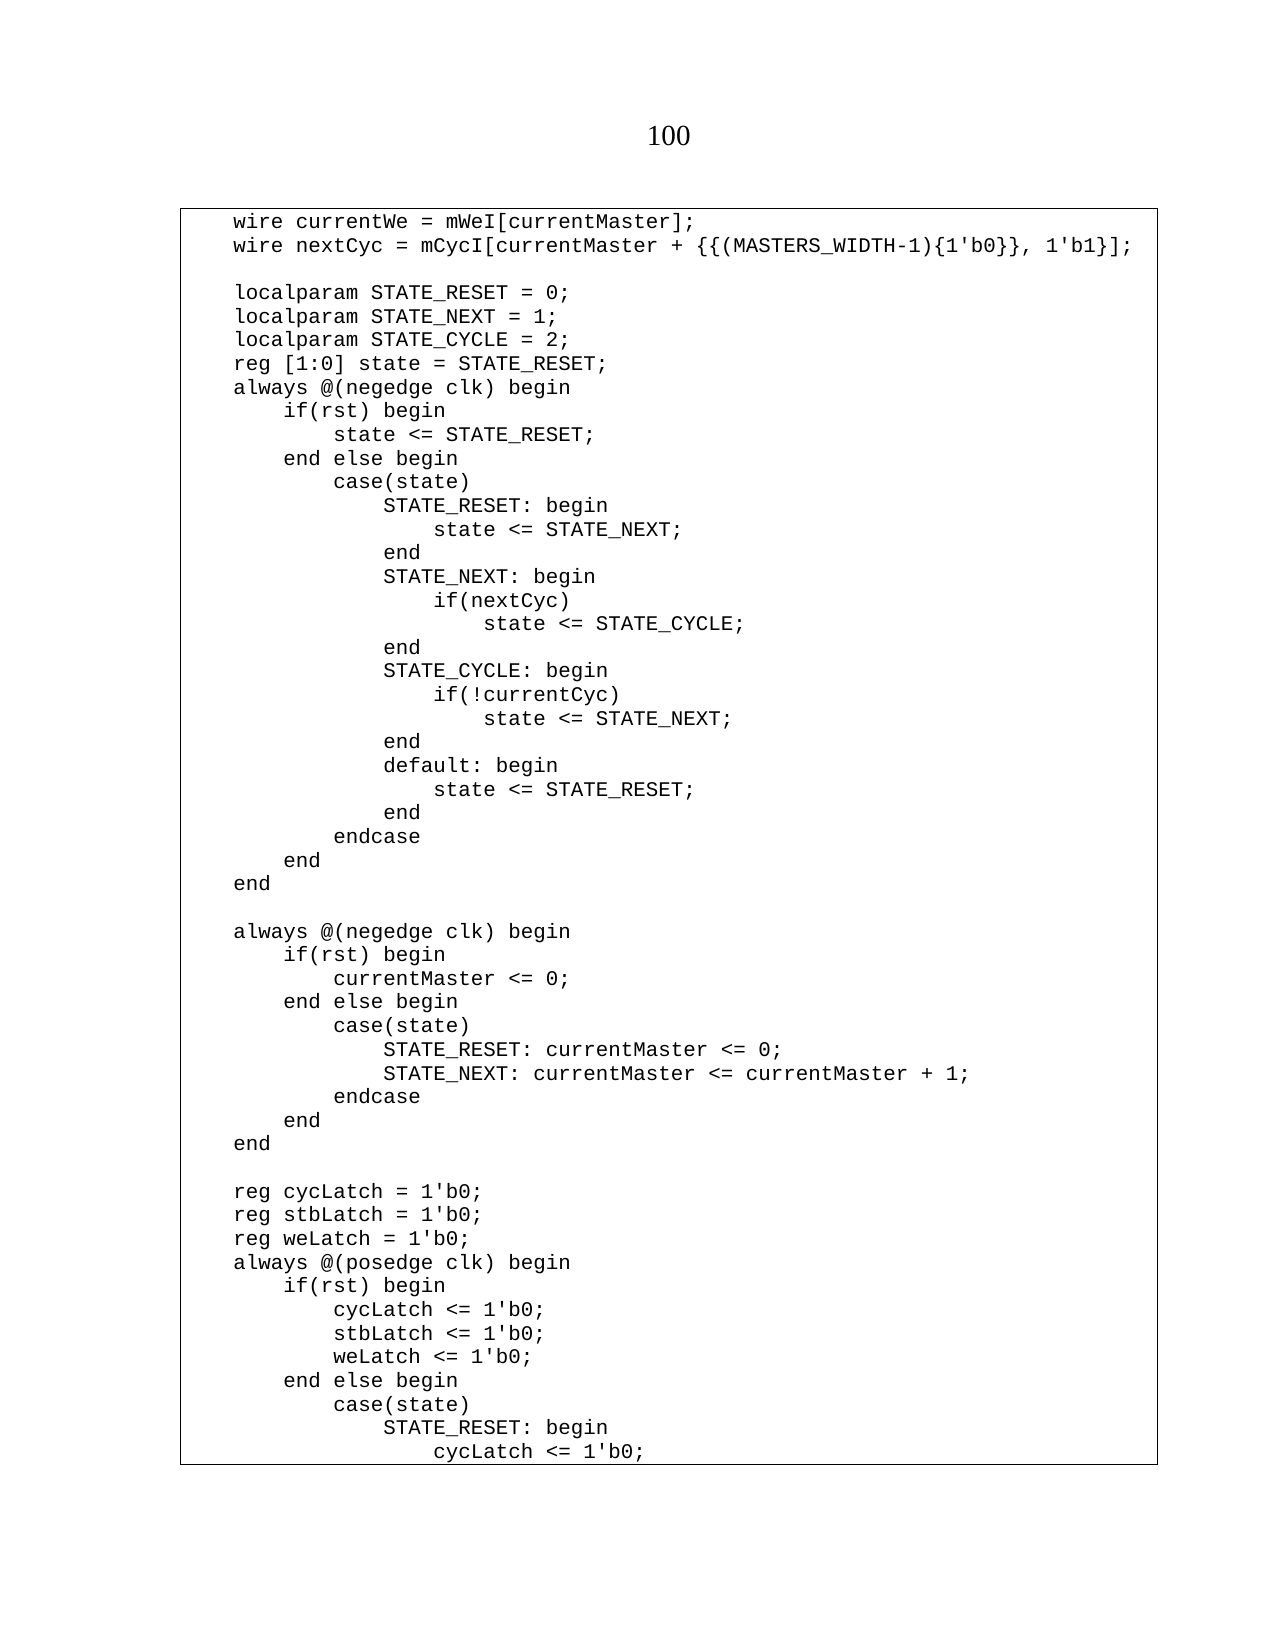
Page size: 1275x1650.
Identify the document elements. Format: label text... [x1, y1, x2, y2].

text stbLatch <= 1'b0; [181, 1319, 1157, 1343]
text STATE_NEXT: begin [181, 563, 1157, 586]
text end [181, 799, 1157, 823]
text always @(negedge clk) begin [181, 374, 1157, 397]
text reg stbLatch = 1'b0; [181, 1201, 1157, 1225]
text cycLatch <= 1'b0; [181, 1296, 1157, 1319]
text reg weLatch = 1'b0; [181, 1225, 1157, 1248]
text reg [1:0] state = STATE_RESET; [181, 350, 1157, 374]
text STATE_CYCLE: begin [181, 657, 1157, 681]
text endcase [181, 823, 1157, 847]
text state <= STATE_RESET; [181, 421, 1157, 444]
text cycLatch <= 1'b0; [181, 1438, 1157, 1464]
text case(state) [181, 1390, 1157, 1414]
text end [181, 870, 1157, 897]
text case(state) [181, 1012, 1157, 1036]
text always @(negedge clk) begin [181, 917, 1157, 941]
text localparam STATE_NEXT = 1; [181, 303, 1157, 326]
text always @(posedge clk) begin [181, 1248, 1157, 1272]
text state <= STATE_CYCLE; [181, 610, 1157, 634]
text state <= STATE_NEXT; [181, 705, 1157, 728]
text default: begin [181, 752, 1157, 776]
text localparam STATE_CYCLE = 2; [181, 326, 1157, 350]
text STATE_RESET: currentMaster <= 0; [181, 1036, 1157, 1059]
text end [181, 847, 1157, 870]
text STATE_NEXT: currentMaster <= currentMaster + 1; [181, 1059, 1157, 1083]
text end [181, 728, 1157, 752]
text end [181, 634, 1157, 657]
text case(state) [181, 468, 1157, 492]
text end [181, 539, 1157, 563]
text wire currentWe = mWeI[currentMaster]; [181, 209, 1157, 232]
text end [181, 1107, 1157, 1130]
text end else begin [181, 1367, 1157, 1390]
text weLatch <= 1'b0; [181, 1343, 1157, 1367]
text STATE_RESET: begin [181, 492, 1157, 516]
text endcase [181, 1083, 1157, 1107]
text wire nextCyc = mCycI[currentMaster + {{(MASTERS_WIDTH-1){1'b0}}, 1'b1}]; [181, 232, 1157, 258]
text end else begin [181, 988, 1157, 1012]
text STATE_RESET: begin [181, 1414, 1157, 1438]
text if(rst) begin [181, 941, 1157, 965]
text state <= STATE_NEXT; [181, 516, 1157, 539]
text if(rst) begin [181, 397, 1157, 421]
text end else begin [181, 444, 1157, 468]
text if(rst) begin [181, 1272, 1157, 1296]
text state <= STATE_RESET; [181, 776, 1157, 799]
text if(!currentCyc) [181, 681, 1157, 705]
text end [181, 1130, 1157, 1157]
text reg cycLatch = 1'b0; [181, 1178, 1157, 1201]
text currentMaster <= 0; [181, 965, 1157, 988]
text if(nextCyc) [181, 586, 1157, 610]
text localparam STATE_RESET = 0; [181, 279, 1157, 303]
